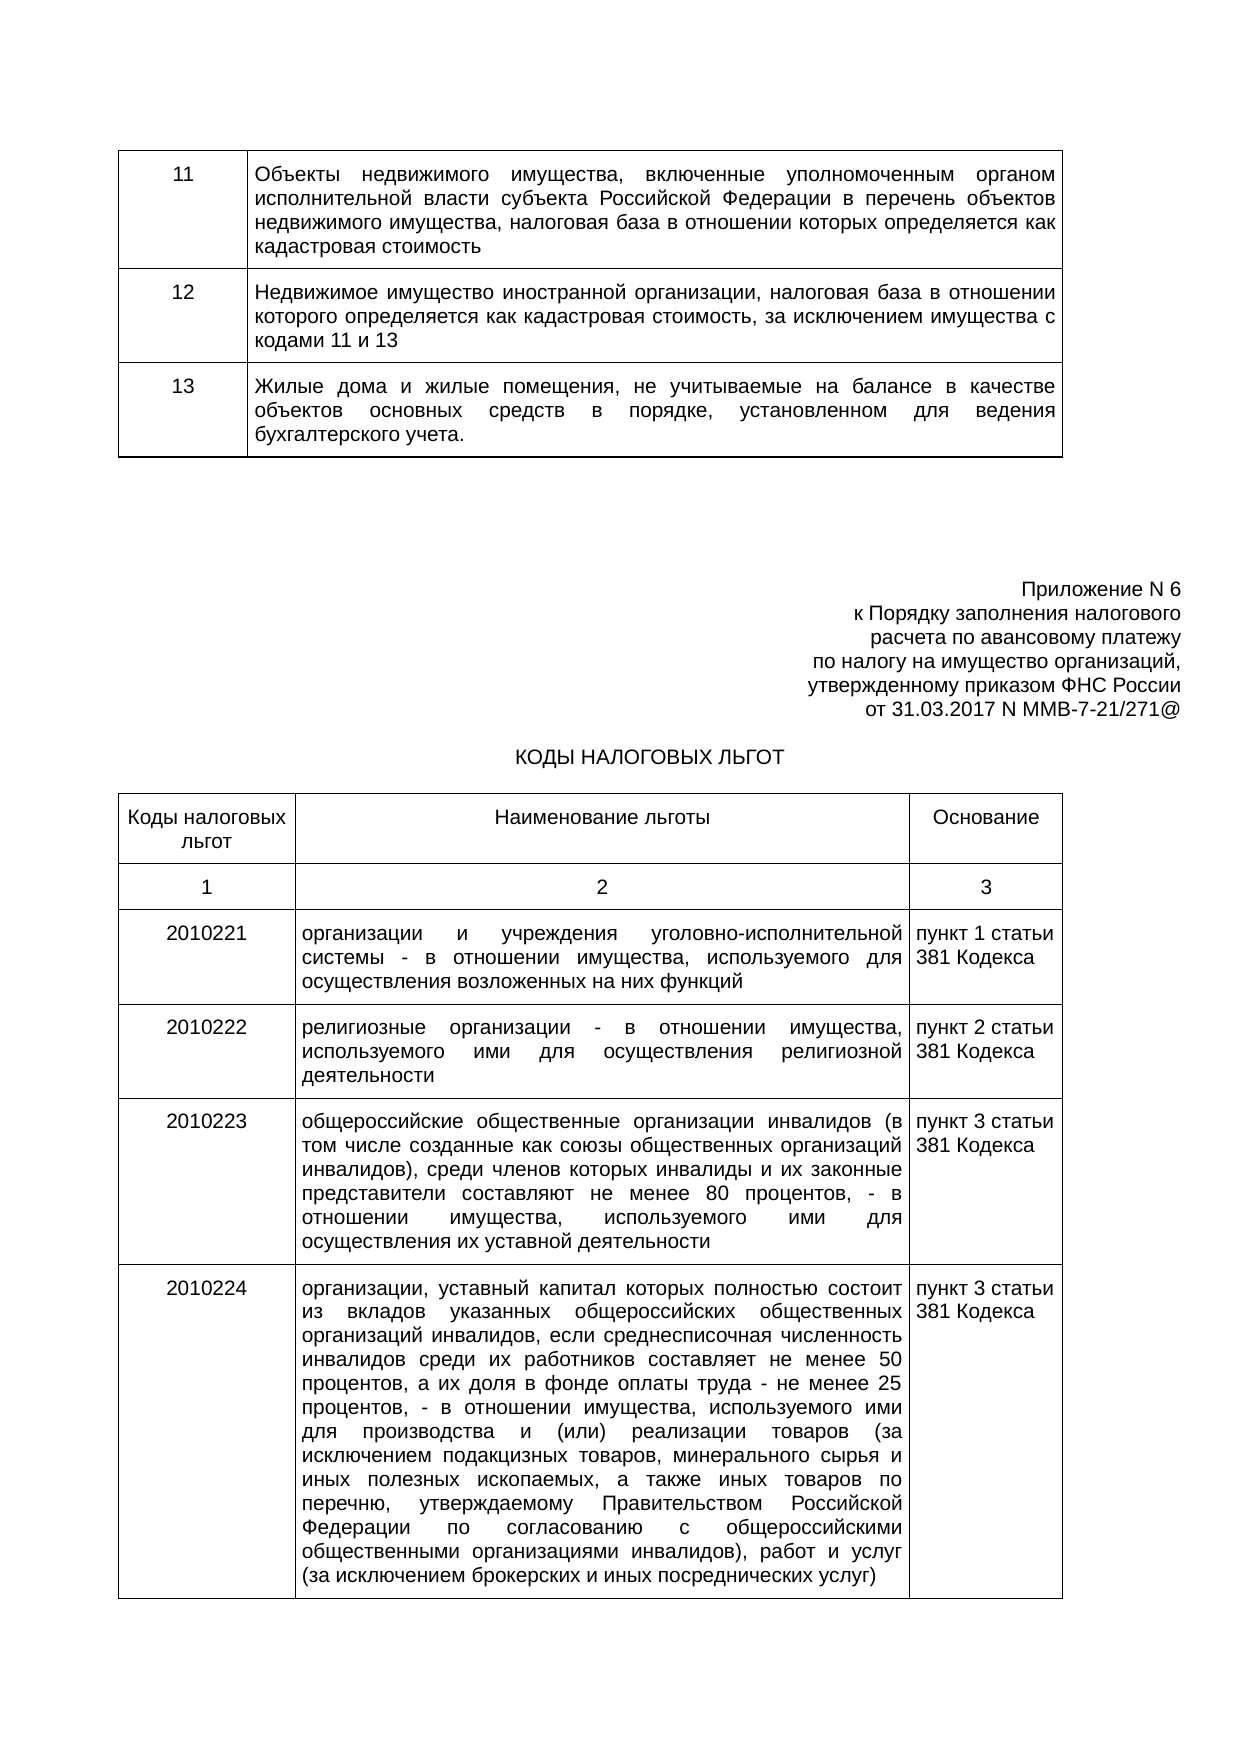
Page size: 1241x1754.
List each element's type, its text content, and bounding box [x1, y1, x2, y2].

table_cell 2010222 [119, 1005, 295, 1098]
text по налогу на имущество организаций, [118, 649, 1181, 673]
table_header Наименование льготы [296, 794, 909, 863]
table_cell религиозные организации - в отношении имущества, используемого ими для осуществления религиозной деятельности [296, 1005, 909, 1098]
table_cell Недвижимое имущество иностранной организации, налоговая база в отношении которого определяется как кадастровая стоимость, за исключением имущества с кодами 11 и 13 [248, 269, 1062, 362]
subtitle Приложение N 6 [118, 577, 1181, 601]
text от 31.03.2017 N ММВ-7-21/271@ [118, 697, 1181, 721]
table_cell пункт 3 статьи 381 Кодекса [910, 1099, 1062, 1264]
table_cell Объекты недвижимого имущества, включенные уполномоченным органом исполнительной власти субъекта Российской Федерации в перечень объектов недвижимого имущества, налоговая база в отношении которых определяется как кадастровая стоимость [248, 151, 1062, 268]
table_cell 12 [119, 269, 247, 362]
table_cell пункт 2 статьи 381 Кодекса [910, 1005, 1062, 1098]
table_cell 2010221 [119, 910, 295, 1003]
table_cell 2010223 [119, 1099, 295, 1264]
table_cell 1 [119, 864, 295, 909]
table_cell 3 [910, 864, 1062, 909]
table_cell организации и учреждения уголовно-исполнительной системы - в отношении имущества, используемого для осуществления возложенных на них функций [296, 910, 909, 1003]
table_cell пункт 1 статьи 381 Кодекса [910, 910, 1062, 1003]
table_cell организации, уставный капитал которых полностью состоит из вкладов указанных общероссийских общественных организаций инвалидов, если среднесписочная численность инвалидов среди их работников составляет не менее 50 процентов, а их доля в фонде оплаты труда - не менее 25 процентов, - в отношении имущества, используемого ими для производства и (или) реализации товаров (за исключением подакцизных товаров, минерального сырья и иных полезных ископаемых, а также иных товаров по перечню, утверждаемому Правительством Российской Федерации по согласованию с общероссийскими общественными организациями инвалидов), работ и услуг (за исключением брокерских и иных посреднических услуг) [296, 1265, 909, 1597]
table_cell общероссийские общественные организации инвалидов (в том числе созданные как союзы общественных организаций инвалидов), среди членов которых инвалиды и их законные представители составляют не менее 80 процентов, - в отношении имущества, используемого ими для осуществления их уставной деятельности [296, 1099, 909, 1264]
table_cell 11 [119, 151, 247, 268]
table_header Основание [910, 794, 1062, 863]
text к Порядку заполнения налогового [118, 601, 1181, 625]
text утвержденному приказом ФНС России [118, 673, 1181, 697]
table_cell 13 [119, 363, 247, 456]
table_cell Жилые дома и жилые помещения, не учитываемые на балансе в качестве объектов основных средств в порядке, установленном для ведения бухгалтерского учета. [248, 363, 1062, 456]
text расчета по авансовому платежу [118, 625, 1181, 649]
table_cell 2010224 [119, 1265, 295, 1597]
table_cell 2 [296, 864, 909, 909]
table_cell пункт 3 статьи 381 Кодекса [910, 1265, 1062, 1597]
text КОДЫ НАЛОГОВЫХ ЛЬГОТ [118, 745, 1181, 769]
table_header Коды налоговых льгот [119, 794, 295, 863]
